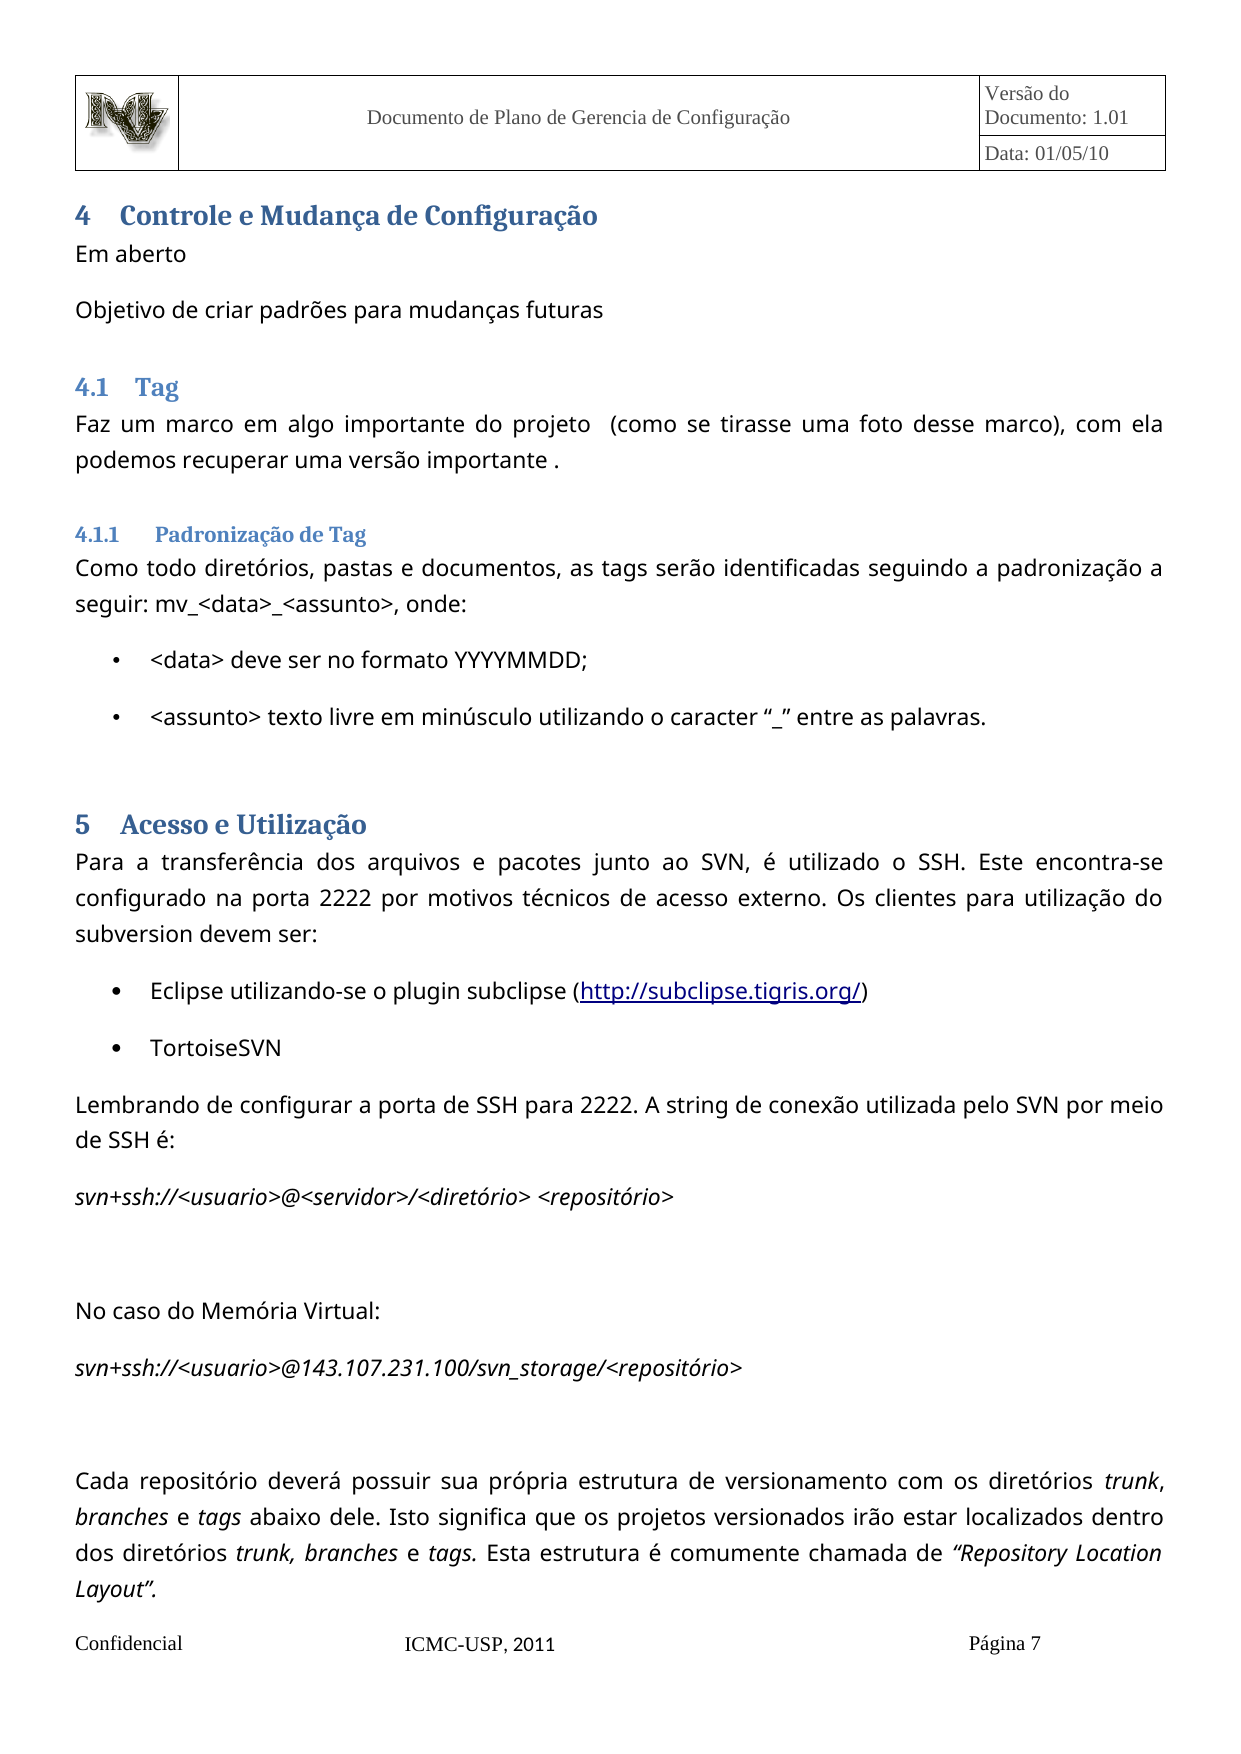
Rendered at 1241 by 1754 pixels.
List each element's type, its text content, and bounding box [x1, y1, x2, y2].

text No caso do Memória Virtual: [75, 1295, 1165, 1326]
list <assunto> texto livre em minúsculo utilizando o caracter “_” entre as palavras. [112, 701, 1165, 732]
text Lembrando de configurar a porta de SSH para 2222. A string de conexão utilizada pelo SVN por meio de SSH é: [75, 1088, 1165, 1156]
text Cada repositório deverá possuir sua própria estrutura de versionamento com os diretórios trunk, branches e tags abaixo dele. Isto significa que os projetos versionados irão estar localizados dentro dos diretórios trunk, branches e tags. Esta estrutura é comumente chamada de “Repository Location Layout”. [75, 1465, 1165, 1604]
list TortoiseSVN [112, 1032, 1165, 1063]
text Para a transferência dos arquivos e pacotes junto ao SVN, é utilizado o SSH. Este encontra-se configurado na porta 2222 por motivos técnicos de acesso externo. Os clientes para utilização do subversion devem ser: [75, 846, 1165, 949]
list Eclipse utilizando-se o plugin subclipse (http://subclipse.tigris.org/) [112, 975, 1165, 1006]
text svn+ssh://<usuario>@143.107.231.100/svn_storage/<repositório> [75, 1352, 1165, 1383]
text Em aberto [75, 238, 1165, 269]
subtitle Controle e Mudança de Configuração [75, 199, 1165, 233]
subtitle Tag [75, 372, 1165, 403]
text Objetivo de criar padrões para mudanças futuras [75, 294, 1165, 326]
text Faz um marco em algo importante do projeto (como se tirasse uma foto desse marco), com ela podemos recuperar uma versão importante . [75, 408, 1165, 475]
text svn+ssh://<usuario>@<servidor>/<diretório> <repositório> [75, 1181, 1165, 1212]
text Como todo diretórios, pastas e documentos, as tags serão identificadas seguindo a padronização a seguir: mv_<data>_<assunto>, onde: [75, 552, 1165, 619]
subtitle Padronização de Tag [75, 521, 1165, 548]
picture [80, 80, 170, 156]
list <data> deve ser no formato YYYYMMDD; [112, 644, 1165, 676]
subtitle Acesso e Utilização [75, 808, 1165, 841]
